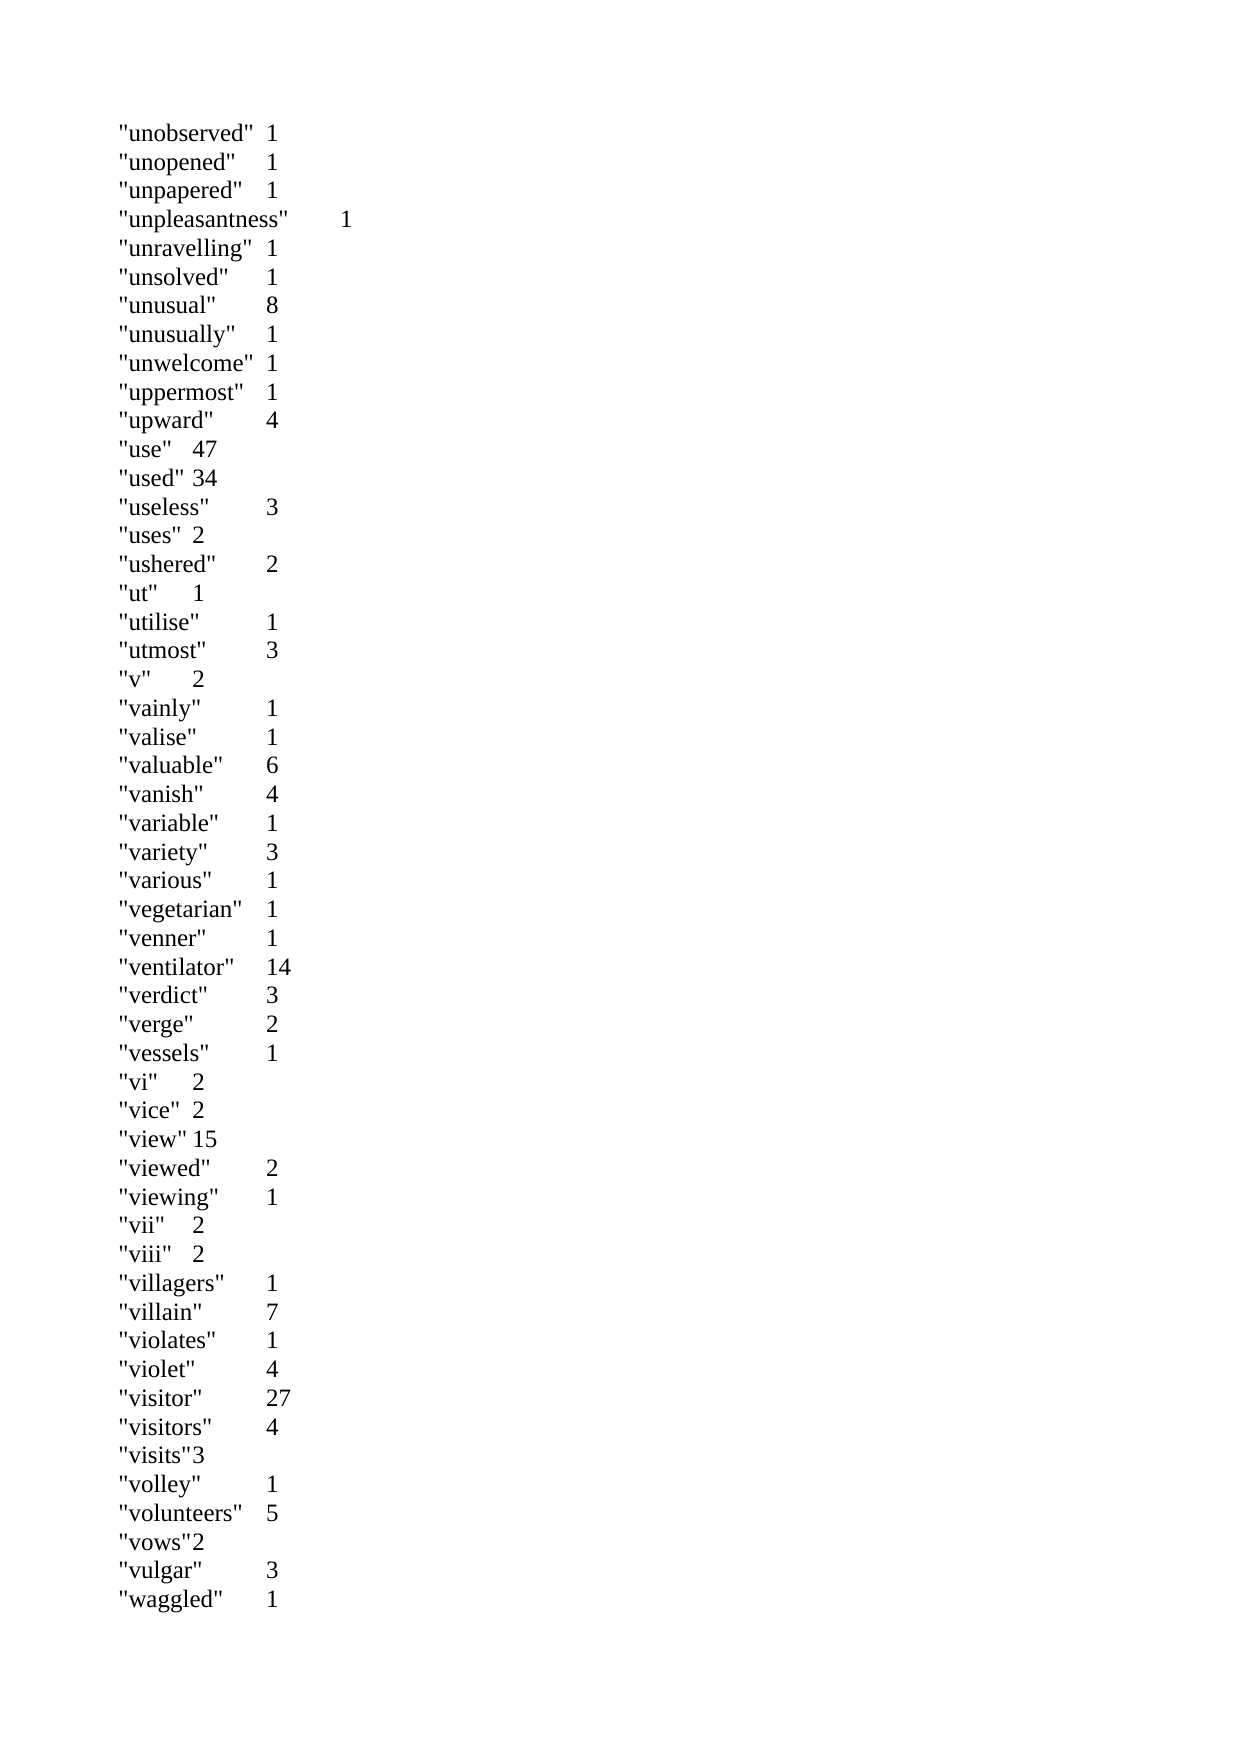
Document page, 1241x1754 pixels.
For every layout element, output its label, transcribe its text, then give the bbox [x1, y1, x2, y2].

text "violet" 4 [118, 1354, 1122, 1383]
text "villagers" 1 [118, 1268, 1122, 1297]
text "use" 47 [118, 434, 1122, 463]
text "used" 34 [118, 463, 1122, 492]
text "visits" 3 [118, 1441, 1122, 1469]
text "viewed" 2 [118, 1153, 1122, 1182]
text "vi" 2 [118, 1067, 1122, 1096]
text "violates" 1 [118, 1326, 1122, 1354]
text "viewing" 1 [118, 1182, 1122, 1211]
text "viii" 2 [118, 1239, 1122, 1268]
text "verdict" 3 [118, 981, 1122, 1009]
text "vulgar" 3 [118, 1556, 1122, 1584]
text "vessels" 1 [118, 1038, 1122, 1067]
text "volley" 1 [118, 1469, 1122, 1498]
text "unpapered" 1 [118, 176, 1122, 204]
text "venner" 1 [118, 923, 1122, 952]
text "ushered" 2 [118, 549, 1122, 578]
text "view" 15 [118, 1124, 1122, 1153]
text "upward" 4 [118, 406, 1122, 434]
text "verge" 2 [118, 1009, 1122, 1038]
text "v" 2 [118, 664, 1122, 693]
text "useless" 3 [118, 492, 1122, 521]
text "uppermost" 1 [118, 377, 1122, 406]
text "ut" 1 [118, 578, 1122, 607]
text "vii" 2 [118, 1211, 1122, 1239]
text "ventilator" 14 [118, 952, 1122, 981]
text "unopened" 1 [118, 147, 1122, 176]
text "unravelling" 1 [118, 233, 1122, 262]
text "unobserved" 1 [118, 118, 1122, 147]
text "uses" 2 [118, 521, 1122, 549]
text "variety" 3 [118, 837, 1122, 866]
text "visitor" 27 [118, 1383, 1122, 1412]
text "unpleasantness" 1 [118, 204, 1122, 233]
text "vows" 2 [118, 1527, 1122, 1556]
text "variable" 1 [118, 808, 1122, 837]
text "vegetarian" 1 [118, 894, 1122, 923]
text "unsolved" 1 [118, 262, 1122, 291]
text "volunteers" 5 [118, 1498, 1122, 1527]
text "villain" 7 [118, 1297, 1122, 1326]
text "utilise" 1 [118, 607, 1122, 636]
text "valuable" 6 [118, 751, 1122, 779]
text "utmost" 3 [118, 636, 1122, 664]
text "vainly" 1 [118, 693, 1122, 722]
text "visitors" 4 [118, 1412, 1122, 1441]
text "unwelcome" 1 [118, 348, 1122, 377]
text "unusual" 8 [118, 291, 1122, 319]
text "various" 1 [118, 866, 1122, 894]
text "vanish" 4 [118, 779, 1122, 808]
text "vice" 2 [118, 1096, 1122, 1124]
text "waggled" 1 [118, 1584, 1122, 1613]
text "valise" 1 [118, 722, 1122, 751]
text "unusually" 1 [118, 319, 1122, 348]
